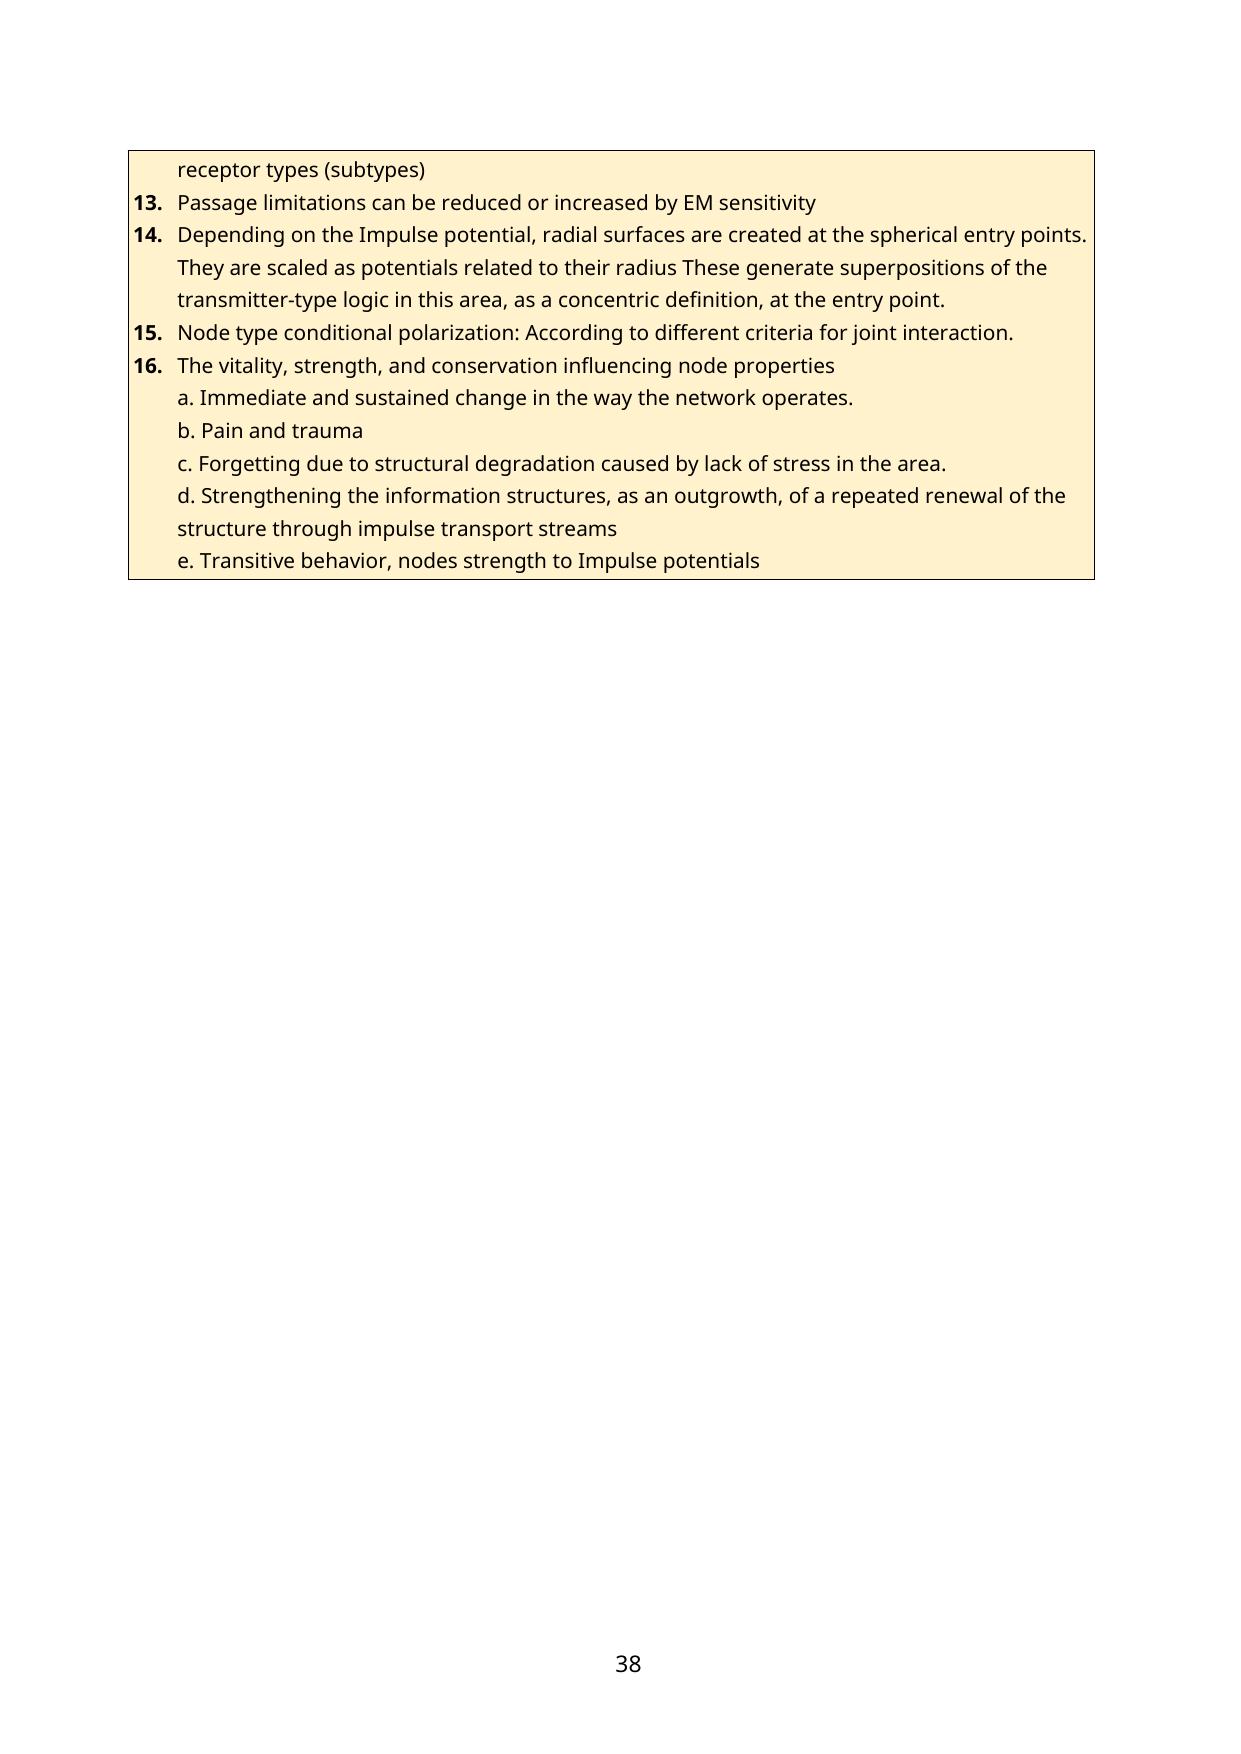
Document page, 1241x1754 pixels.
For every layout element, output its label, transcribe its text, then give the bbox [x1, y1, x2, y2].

text b. Pain and trauma [129, 411, 1094, 443]
text e. Transitive behavior, nodes strength to Impulse potentials [129, 541, 1094, 579]
list Passage limitations can be reduced or increased by EM sensitivity [129, 183, 1094, 215]
text a. Immediate and sustained change in the way the network operates. [129, 378, 1094, 411]
list Node type conditional polarization: According to different criteria for joint interaction. [129, 313, 1094, 346]
list Depending on the Impulse potential, radial surfaces are created at the spherical entry points. They are scaled as potentials related to their radius These generate superpositions of the transmitter-type logic in this area, as a concentric definition, at the entry point. [129, 215, 1094, 313]
text c. Forgetting due to structural degradation caused by lack of stress in the area. [129, 443, 1094, 476]
list The vitality, strength, and conservation influencing node properties [129, 346, 1094, 378]
list receptor types (subtypes) [129, 151, 1094, 183]
text d. Strengthening the information structures, as an outgrowth, of a repeated renewal of the structure through impulse transport streams [129, 476, 1094, 541]
